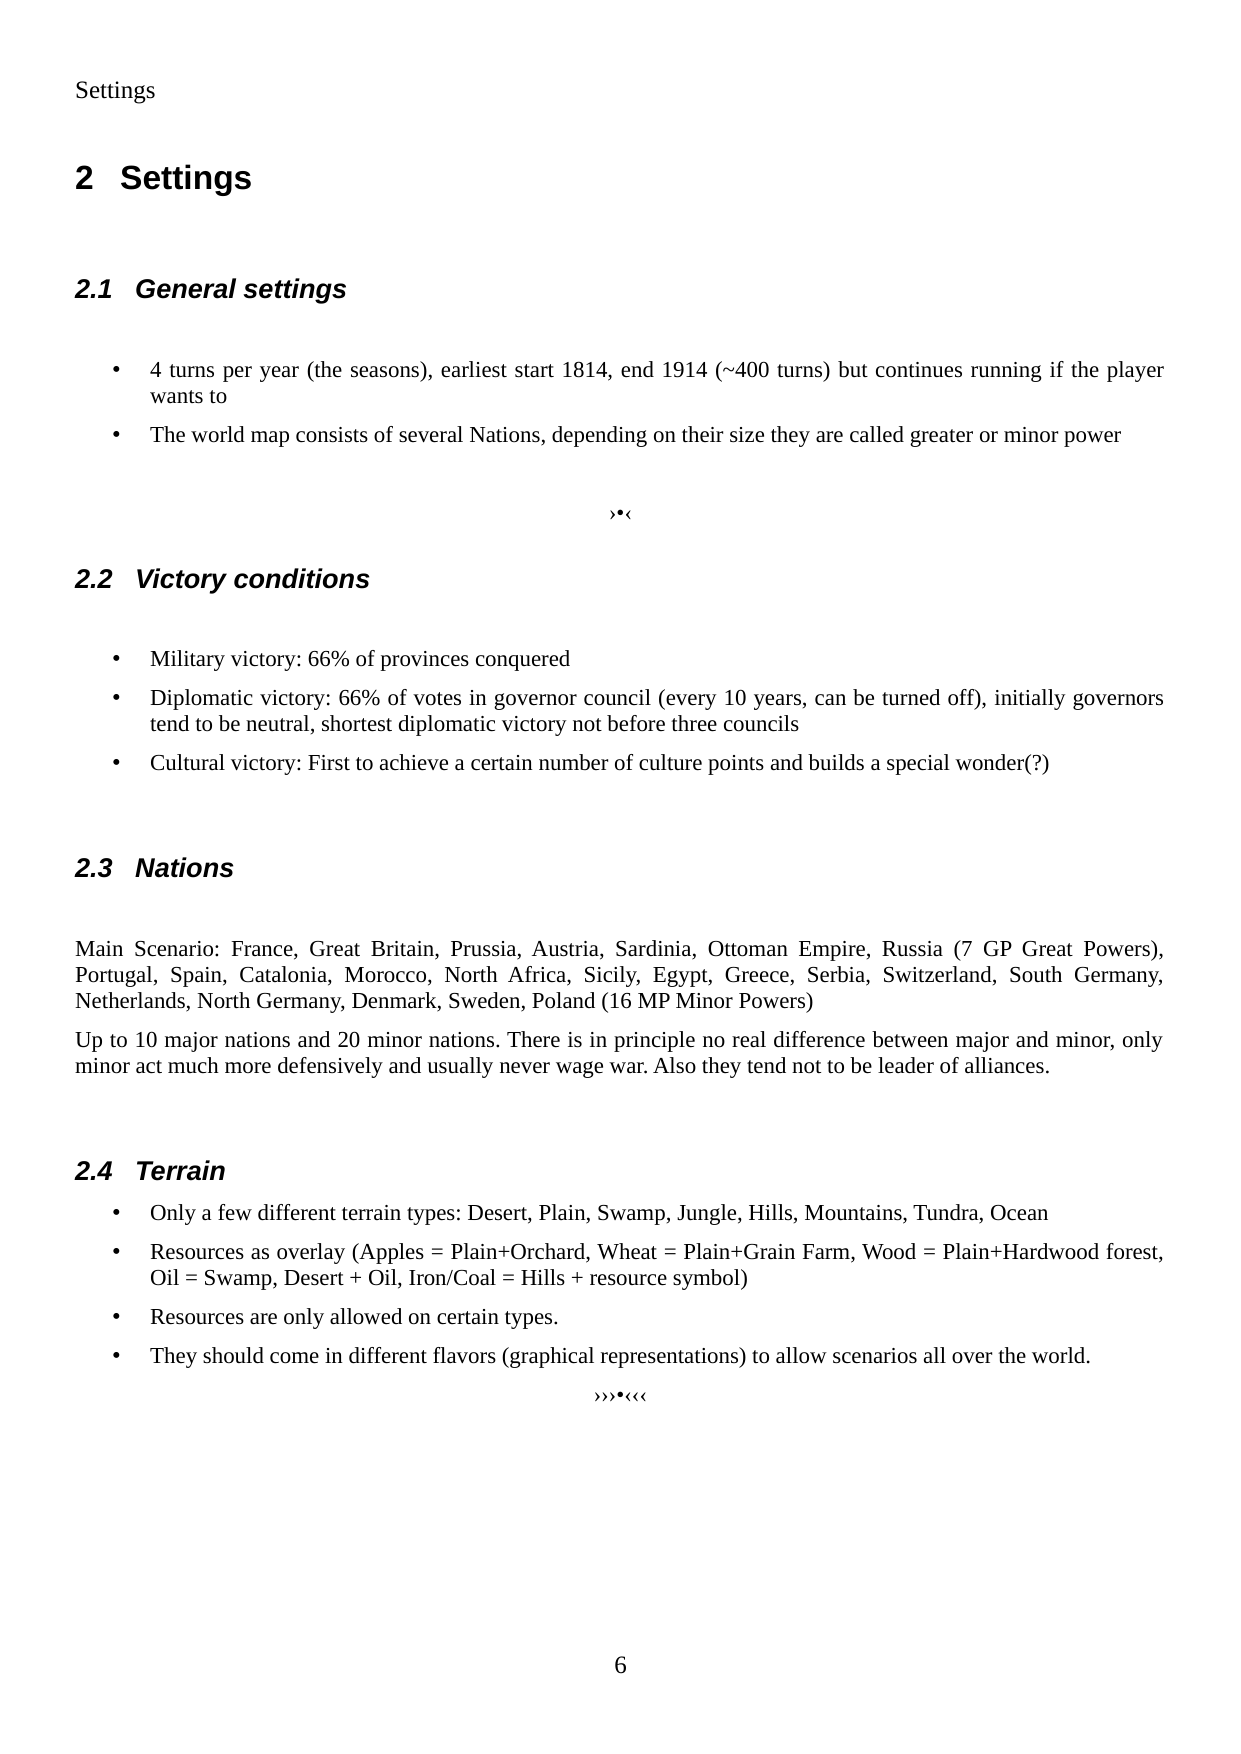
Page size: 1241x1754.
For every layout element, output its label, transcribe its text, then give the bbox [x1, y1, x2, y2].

list They should come in different flavors (graphical representations) to allow scenarios all over the world. [112, 1342, 1166, 1368]
list Only a few different terrain types: Desert, Plain, Swamp, Jungle, Hills, Mountains, Tundra, Ocean [112, 1199, 1166, 1225]
subtitle Terrain [75, 1155, 1166, 1186]
subtitle Settings [75, 158, 1166, 197]
list Diplomatic victory: 66% of votes in governor council (every 10 years, can be turned off), initially governors tend to be neutral, shortest diplomatic victory not before three councils [112, 684, 1166, 737]
list Resources as overlay (Apples = Plain+Orchard, Wheat = Plain+Grain Farm, Wood = Plain+Hardwood forest, Oil = Swamp, Desert + Oil, Iron/Coal = Hills + resource symbol) [112, 1238, 1166, 1291]
subtitle General settings [75, 273, 1166, 304]
text Main Scenario: France, Great Britain, Prussia, Austria, Sardinia, Ottoman Empire, Russia (7 GP Great Powers), Portugal, Spain, Catalonia, Morocco, North Africa, Sicily, Egypt, Greece, Serbia, Switzerland, South Germany, Netherlands, North Germany, Denmark, Sweden, Poland (16 MP Minor Powers) [75, 934, 1166, 1014]
list The world map consists of several Nations, depending on their size they are called greater or minor power [112, 421, 1166, 447]
subtitle Nations [75, 852, 1166, 883]
list 4 turns per year (the seasons), earliest start 1814, end 1914 (~400 turns) but continues running if the player wants to [112, 356, 1166, 408]
list Military victory: 66% of provinces conquered [112, 645, 1166, 672]
list Cultural victory: First to achieve a certain number of culture points and builds a special wonder(?) [112, 749, 1166, 776]
list Resources are only allowed on certain types. [112, 1303, 1166, 1329]
text ›•‹ [75, 499, 1166, 525]
subtitle Victory conditions [75, 563, 1166, 594]
text ›››•‹‹‹ [75, 1381, 1166, 1407]
text Up to 10 major nations and 20 minor nations. There is in principle no real difference between major and minor, only minor act much more defensively and usually never wage war. Also they tend not to be leader of alliances. [75, 1026, 1166, 1079]
